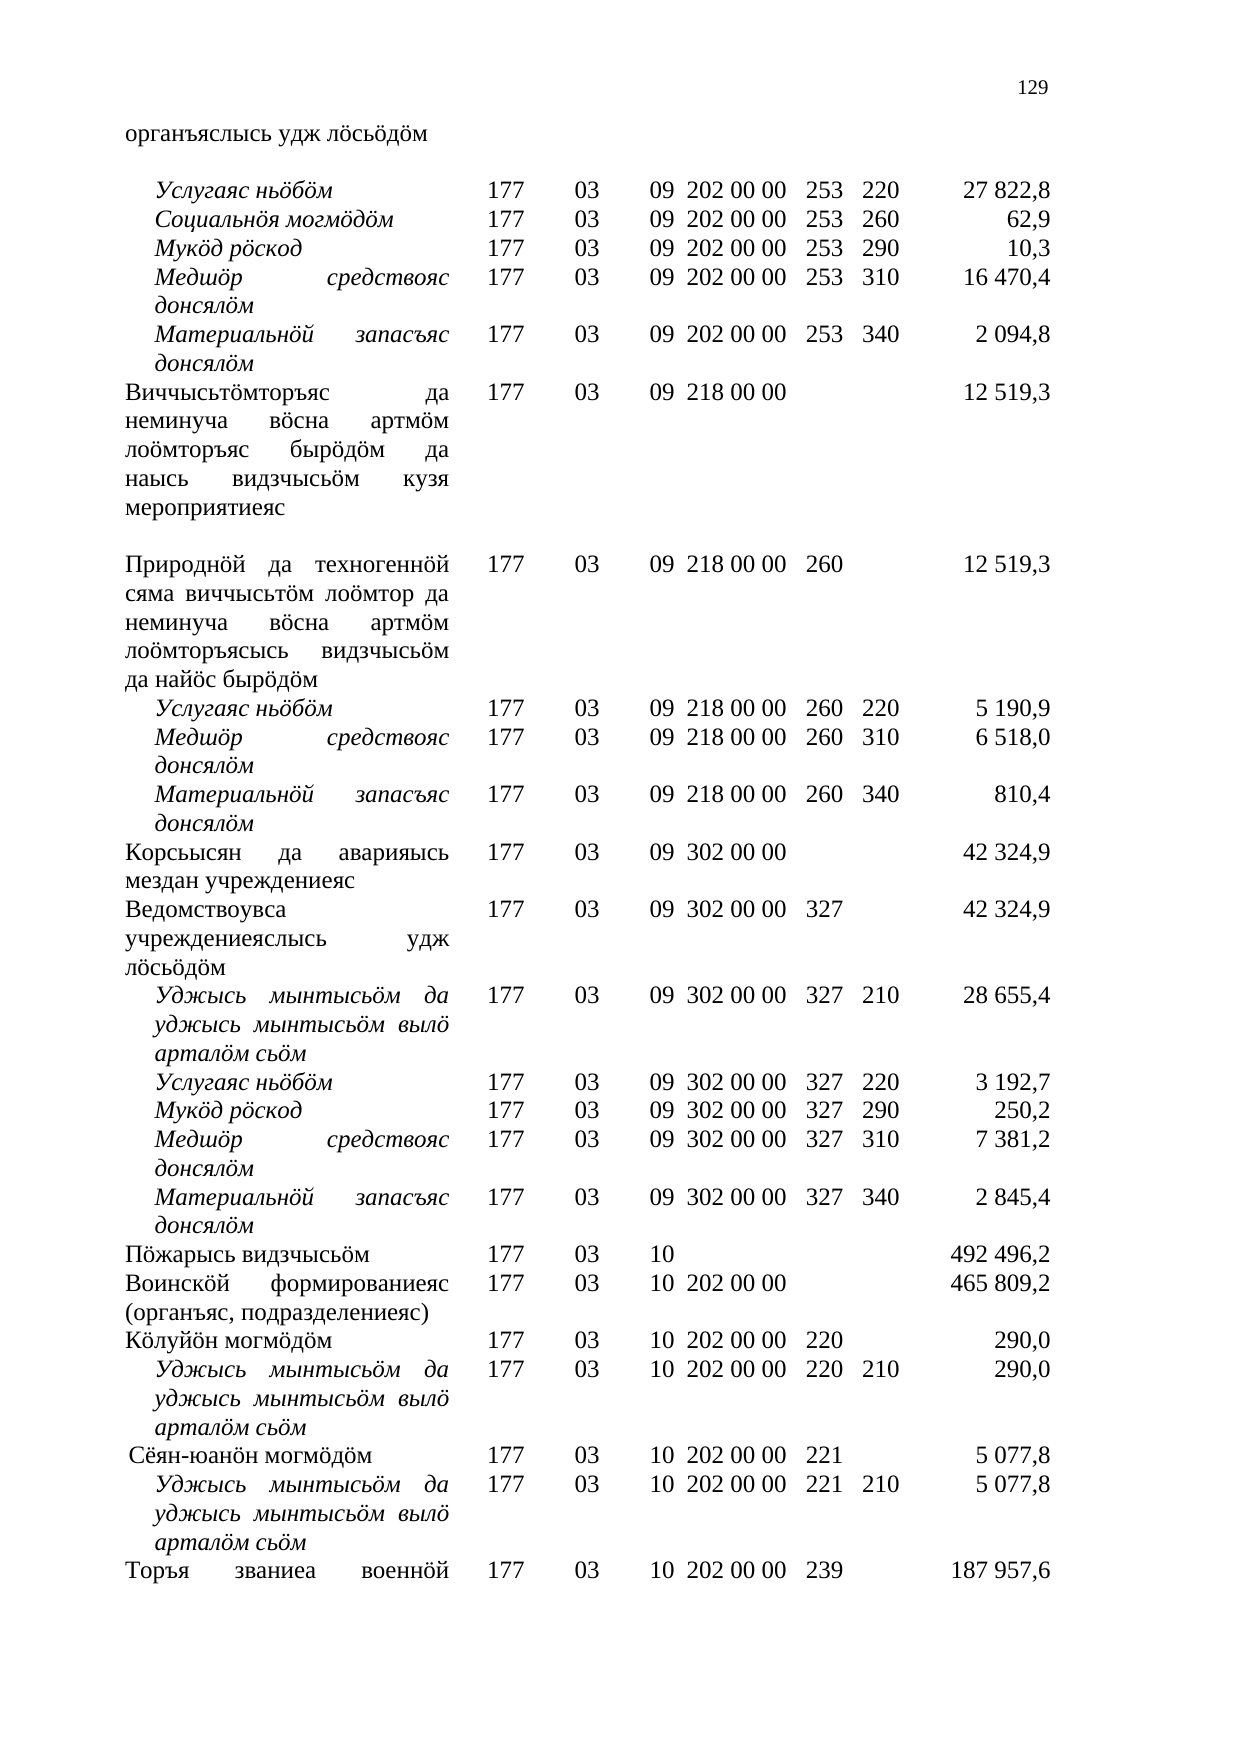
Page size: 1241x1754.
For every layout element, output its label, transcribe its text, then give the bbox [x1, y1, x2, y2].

table_cell 03 [530, 233, 605, 262]
table_cell 03 [530, 1182, 605, 1239]
table_cell 177 [455, 837, 530, 894]
table_cell 10 [605, 1268, 680, 1326]
table_cell 302 00 00 [680, 1124, 793, 1182]
table_cell 03 [530, 1326, 605, 1354]
table_cell 177 [455, 981, 530, 1067]
table_cell 253 [793, 233, 849, 262]
table_cell Материальнöй запасъяс донсялöм [119, 779, 455, 837]
table_cell Медшöр средствояс донсялöм [119, 262, 455, 319]
table_cell [530, 118, 605, 176]
table_cell Виччысьтöмторъяс да неминуча вöсна артмöм лоöмторъяс бырöдöм да наысь видзчысьöм кузя мероприятиеяс [119, 377, 455, 549]
table_cell 12 519,3 [905, 377, 1056, 549]
table_cell 03 [530, 837, 605, 894]
table_cell 220 [793, 1326, 849, 1354]
table_cell 09 [605, 779, 680, 837]
table_cell 12 519,3 [905, 549, 1056, 693]
table_cell [793, 377, 849, 549]
table_cell 09 [605, 1067, 680, 1096]
table_cell 03 [530, 1441, 605, 1469]
table_cell 16 470,4 [905, 262, 1056, 319]
table_cell 327 [793, 981, 849, 1067]
table_cell 253 [793, 262, 849, 319]
table_cell 09 [605, 981, 680, 1067]
table_cell 177 [455, 1067, 530, 1096]
table_cell 202 00 00 [680, 1556, 793, 1584]
table_cell 202 00 00 [680, 204, 793, 233]
table_cell 210 [849, 1354, 905, 1441]
table_cell [849, 1556, 905, 1584]
table_cell 310 [849, 1124, 905, 1182]
table_cell 290,0 [905, 1354, 1056, 1441]
table_cell 10 [605, 1556, 680, 1584]
table_cell 5 077,8 [905, 1469, 1056, 1556]
table_cell 260 [793, 779, 849, 837]
table_cell 03 [530, 1556, 605, 1584]
table_cell 09 [605, 1096, 680, 1124]
table_cell 28 655,4 [905, 981, 1056, 1067]
table_cell [605, 118, 680, 176]
table_cell 253 [793, 204, 849, 233]
table_cell 202 00 00 [680, 1354, 793, 1441]
table_cell 302 00 00 [680, 1067, 793, 1096]
table_cell 177 [455, 1326, 530, 1354]
table_cell 202 00 00 [680, 1441, 793, 1469]
table_cell [793, 837, 849, 894]
table_cell 302 00 00 [680, 1096, 793, 1124]
table_cell 810,4 [905, 779, 1056, 837]
table_cell [849, 377, 905, 549]
table_cell 09 [605, 693, 680, 722]
table_cell 492 496,2 [905, 1239, 1056, 1268]
table_cell 177 [455, 693, 530, 722]
table_cell 220 [793, 1354, 849, 1441]
table_cell Услугаяс ньöбöм [119, 176, 455, 204]
table_cell 10 [605, 1441, 680, 1469]
table_cell 221 [793, 1441, 849, 1469]
table_cell 302 00 00 [680, 981, 793, 1067]
table_cell 302 00 00 [680, 837, 793, 894]
table_cell 290 [849, 233, 905, 262]
table_cell 260 [793, 549, 849, 693]
table_cell 260 [849, 204, 905, 233]
table_cell 327 [793, 1124, 849, 1182]
table_cell Уджысь мынтысьöм да уджысь мынтысьöм вылö арталöм сьöм [119, 1469, 455, 1556]
table_cell Уджысь мынтысьöм да уджысь мынтысьöм вылö арталöм сьöм [119, 981, 455, 1067]
table_cell 2 845,4 [905, 1182, 1056, 1239]
table_cell 253 [793, 176, 849, 204]
table_cell Пöжарысь видзчысьöм [119, 1239, 455, 1268]
table_cell 340 [849, 779, 905, 837]
table_cell [455, 118, 530, 176]
table_cell 202 00 00 [680, 1326, 793, 1354]
table_cell [849, 1441, 905, 1469]
table_cell 177 [455, 1556, 530, 1584]
table_cell 7 381,2 [905, 1124, 1056, 1182]
table_cell 202 00 00 [680, 1268, 793, 1326]
table_cell 03 [530, 1469, 605, 1556]
table_cell 177 [455, 377, 530, 549]
table_cell 202 00 00 [680, 233, 793, 262]
table_cell 290 [849, 1096, 905, 1124]
table_cell 202 00 00 [680, 262, 793, 319]
table_cell Уджысь мынтысьöм да уджысь мынтысьöм вылö арталöм сьöм [119, 1354, 455, 1441]
table_cell 03 [530, 981, 605, 1067]
table_cell 03 [530, 1124, 605, 1182]
table_cell Сёян-юанöн могмöдöм [119, 1441, 455, 1469]
table_cell [849, 118, 905, 176]
table_cell 310 [849, 262, 905, 319]
table_cell 310 [849, 722, 905, 779]
table_cell 2 094,8 [905, 319, 1056, 377]
table_cell Мукöд рöскод [119, 233, 455, 262]
table_cell 10 [605, 1326, 680, 1354]
table_cell 210 [849, 1469, 905, 1556]
table_cell 465 809,2 [905, 1268, 1056, 1326]
table_cell 177 [455, 1124, 530, 1182]
table_cell 5 190,9 [905, 693, 1056, 722]
table_cell [849, 837, 905, 894]
table_cell 210 [849, 981, 905, 1067]
table_cell Материальнöй запасъяс донсялöм [119, 319, 455, 377]
table_cell Материальнöй запасъяс донсялöм [119, 1182, 455, 1239]
table_cell Ведомствоувса учреждениеяслысь удж лöсьöдöм [119, 894, 455, 981]
table_cell 42 324,9 [905, 894, 1056, 981]
table_cell 260 [793, 722, 849, 779]
table_cell 5 077,8 [905, 1441, 1056, 1469]
table_cell 218 00 00 [680, 377, 793, 549]
table_cell 177 [455, 722, 530, 779]
table_cell [793, 1268, 849, 1326]
table_cell 09 [605, 549, 680, 693]
table_cell 177 [455, 1096, 530, 1124]
table_cell 03 [530, 204, 605, 233]
table_cell 177 [455, 779, 530, 837]
table_cell [793, 118, 849, 176]
table_cell 177 [455, 1441, 530, 1469]
table_cell Услугаяс ньöбöм [119, 1067, 455, 1096]
table_cell 10 [605, 1469, 680, 1556]
table_cell 09 [605, 319, 680, 377]
table_cell 221 [793, 1469, 849, 1556]
table_cell 09 [605, 837, 680, 894]
table_cell 177 [455, 319, 530, 377]
table_cell 10 [605, 1354, 680, 1441]
table_cell 177 [455, 204, 530, 233]
table_cell 239 [793, 1556, 849, 1584]
table_cell Воинскöй формированиеяс (органъяс, подразделениеяс) [119, 1268, 455, 1326]
table_cell 03 [530, 722, 605, 779]
table_cell [793, 1239, 849, 1268]
table_cell Социальнöя могмöдöм [119, 204, 455, 233]
table_cell 202 00 00 [680, 176, 793, 204]
table_cell 302 00 00 [680, 894, 793, 981]
table_cell 03 [530, 262, 605, 319]
table_cell 03 [530, 549, 605, 693]
table_cell 250,2 [905, 1096, 1056, 1124]
table_cell 218 00 00 [680, 722, 793, 779]
table_cell Медшöр средствояс донсялöм [119, 1124, 455, 1182]
table_cell 327 [793, 1182, 849, 1239]
table_cell [849, 1239, 905, 1268]
table_cell 03 [530, 1067, 605, 1096]
table_cell [849, 549, 905, 693]
table_cell 6 518,0 [905, 722, 1056, 779]
table_cell 09 [605, 722, 680, 779]
table_cell Медшöр средствояс донсялöм [119, 722, 455, 779]
table_cell [849, 894, 905, 981]
table_cell 177 [455, 233, 530, 262]
table_cell 290,0 [905, 1326, 1056, 1354]
table_cell 327 [793, 1096, 849, 1124]
table_cell 218 00 00 [680, 549, 793, 693]
table_cell 220 [849, 176, 905, 204]
table_cell 302 00 00 [680, 1182, 793, 1239]
table_cell 42 324,9 [905, 837, 1056, 894]
table_cell 03 [530, 1239, 605, 1268]
table_cell 218 00 00 [680, 779, 793, 837]
table_cell 62,9 [905, 204, 1056, 233]
table_cell 09 [605, 894, 680, 981]
table_cell Торъя званиеа военнöй [119, 1556, 455, 1584]
table_cell 260 [793, 693, 849, 722]
table_cell 202 00 00 [680, 1469, 793, 1556]
table_cell 03 [530, 779, 605, 837]
table_cell 220 [849, 693, 905, 722]
table_cell 3 192,7 [905, 1067, 1056, 1096]
table_cell [905, 118, 1056, 176]
table_cell 10,3 [905, 233, 1056, 262]
table_cell 09 [605, 1124, 680, 1182]
table_cell 03 [530, 1096, 605, 1124]
table_cell 218 00 00 [680, 693, 793, 722]
table_cell 177 [455, 1354, 530, 1441]
table_cell 202 00 00 [680, 319, 793, 377]
table_cell 09 [605, 377, 680, 549]
table_cell 09 [605, 233, 680, 262]
table_cell 177 [455, 1182, 530, 1239]
table_cell 340 [849, 1182, 905, 1239]
table_cell 03 [530, 377, 605, 549]
table_cell 177 [455, 1239, 530, 1268]
table_cell 10 [605, 1239, 680, 1268]
table_cell 09 [605, 262, 680, 319]
table_cell органъяслысь удж лöсьöдöм [119, 118, 455, 176]
table_cell 09 [605, 1182, 680, 1239]
table_cell 27 822,8 [905, 176, 1056, 204]
table_cell 177 [455, 1268, 530, 1326]
table_cell 340 [849, 319, 905, 377]
table_cell 187 957,6 [905, 1556, 1056, 1584]
table_cell Мукöд рöскод [119, 1096, 455, 1124]
table_cell 03 [530, 1268, 605, 1326]
table_cell 09 [605, 176, 680, 204]
table_cell 03 [530, 319, 605, 377]
table_cell 327 [793, 894, 849, 981]
table_cell 09 [605, 204, 680, 233]
table_cell [680, 118, 793, 176]
table_cell Корсьысян да аварияысь мездан учреждениеяс [119, 837, 455, 894]
table_cell [849, 1326, 905, 1354]
table_cell 177 [455, 262, 530, 319]
table_cell Услугаяс ньöбöм [119, 693, 455, 722]
table_cell 03 [530, 894, 605, 981]
table_cell 220 [849, 1067, 905, 1096]
table_cell 03 [530, 1354, 605, 1441]
table_cell 177 [455, 176, 530, 204]
table_cell 177 [455, 1469, 530, 1556]
table_cell 03 [530, 693, 605, 722]
table_cell 03 [530, 176, 605, 204]
table_cell [680, 1239, 793, 1268]
table_cell Кöлуйöн могмöдöм [119, 1326, 455, 1354]
table_cell 177 [455, 894, 530, 981]
table_cell Природнöй да техногеннöй сяма виччысьтöм лоöмтор да неминуча вöсна артмöм лоöмторъясысь видзчысьöм да найöс бырöдöм [119, 549, 455, 693]
table_cell [849, 1268, 905, 1326]
table_cell 177 [455, 549, 530, 693]
table_cell 327 [793, 1067, 849, 1096]
table_cell 253 [793, 319, 849, 377]
